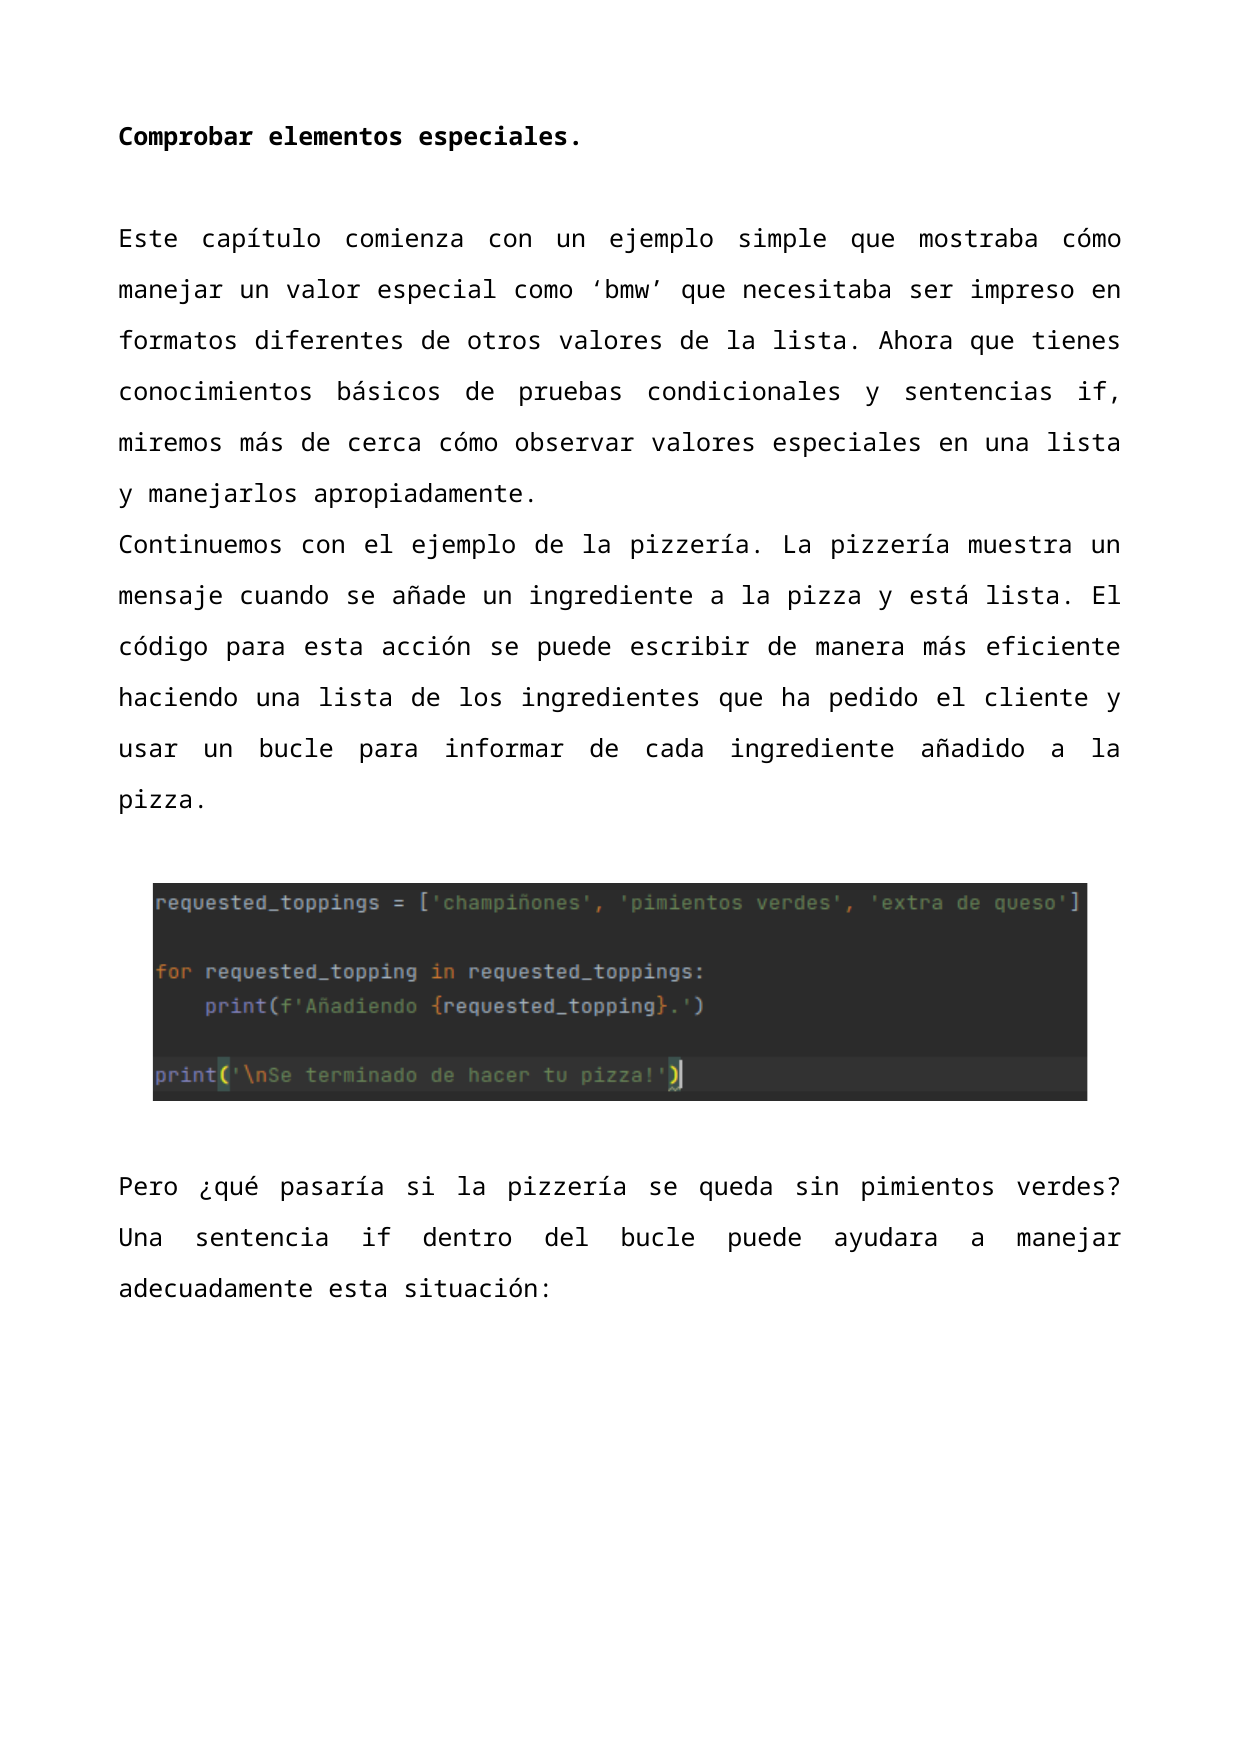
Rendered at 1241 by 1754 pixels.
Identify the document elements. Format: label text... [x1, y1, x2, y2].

text Comprobar elementos especiales. [118, 118, 1122, 152]
text Este capítulo comienza con un ejemplo simple que mostraba cómo manejar un valor especial como ‘bmw’ que necesitaba ser impreso en formatos diferentes de otros valores de la lista. Ahora que tienes conocimientos básicos de pruebas condicionales y sentencias if, miremos más de cerca cómo observar valores especiales en una lista y manejarlos apropiadamente. [118, 220, 1122, 509]
picture [152, 883, 1088, 1101]
text Pero ¿qué pasaría si la pizzería se queda sin pimientos verdes? Una sentencia if dentro del bucle puede ayudara a manejar adecuadamente esta situación: [118, 1169, 1122, 1305]
text Continuemos con el ejemplo de la pizzería. La pizzería muestra un mensaje cuando se añade un ingrediente a la pizza y está lista. El código para esta acción se puede escribir de manera más eficiente haciendo una lista de los ingredientes que ha pedido el cliente y usar un bucle para informar de cada ingrediente añadido a la pizza. [118, 526, 1122, 816]
